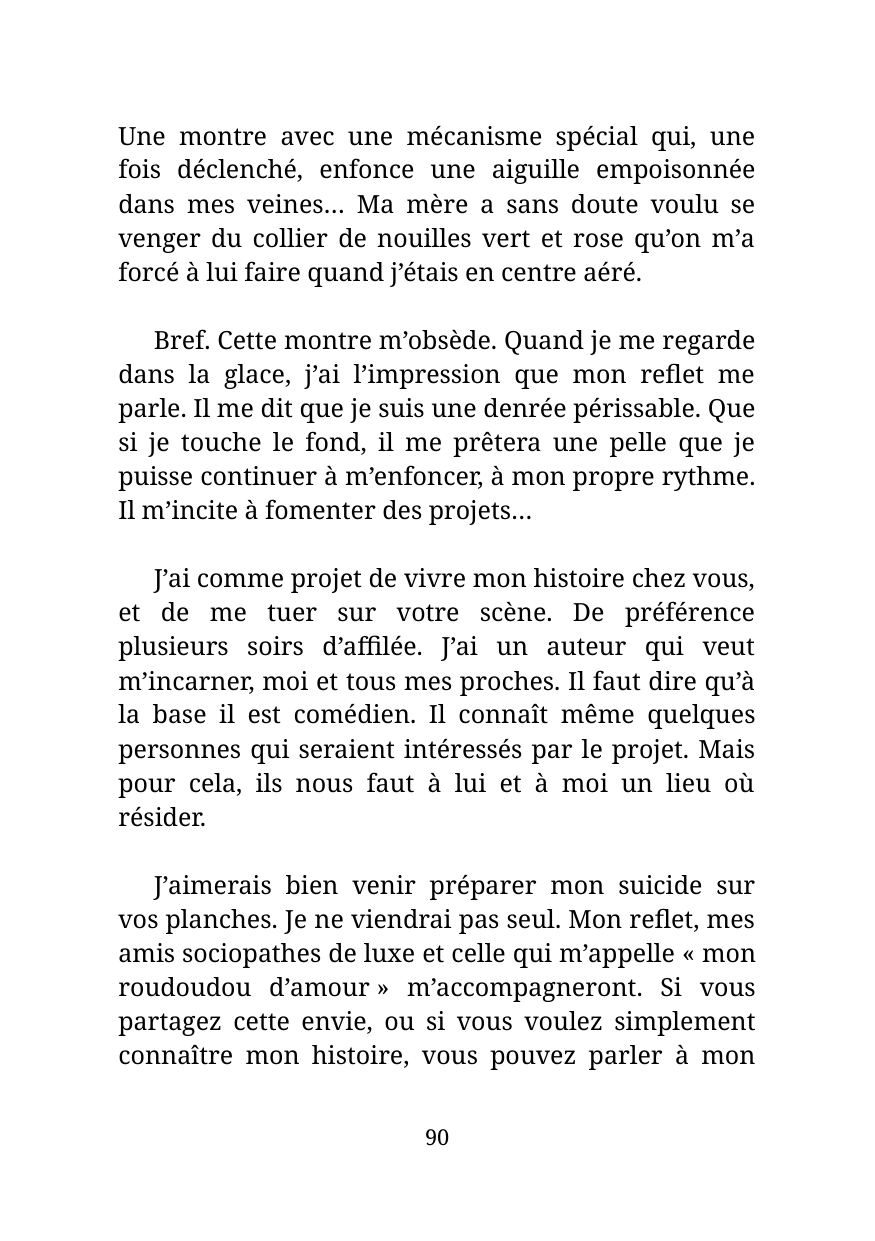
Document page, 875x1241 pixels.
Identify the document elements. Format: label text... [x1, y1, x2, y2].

text Bref. Cette montre m’obsède. Quand je me regarde dans la glace, j’ai l’impression que mon reflet me parle. Il me dit que je suis une denrée périssable. Que si je touche le fond, il me prêtera une pelle que je puisse continuer à m’enfoncer, à mon propre rythme. Il m’incite à fomenter des projets… [118, 322, 756, 527]
text J’ai comme projet de vivre mon histoire chez vous, et de me tuer sur votre scène. De préférence plusieurs soirs d’affilée. J’ai un auteur qui veut m’incarner, moi et tous mes proches. Il faut dire qu’à la base il est comédien. Il connaît même quelques personnes qui seraient intéressés par le projet. Mais pour cela, ils nous faut à lui et à moi un lieu où résider. [118, 561, 756, 833]
text J’aimerais bien venir préparer mon suicide sur vos planches. Je ne viendrai pas seul. Mon reflet, mes amis sociopathes de luxe et celle qui m’appelle « mon roudoudou d’amour » m’accompagneront. Si vous partagez cette envie, ou si vous voulez simplement connaître mon histoire, vous pouvez parler à mon [118, 867, 756, 1072]
text Une montre avec une mécanisme spécial qui, une fois déclenché, enfonce une aiguille empoisonnée dans mes veines… Ma mère a sans doute voulu se venger du collier de nouilles vert et rose qu’on m’a forcé à lui faire quand j’étais en centre aéré. [118, 118, 756, 288]
